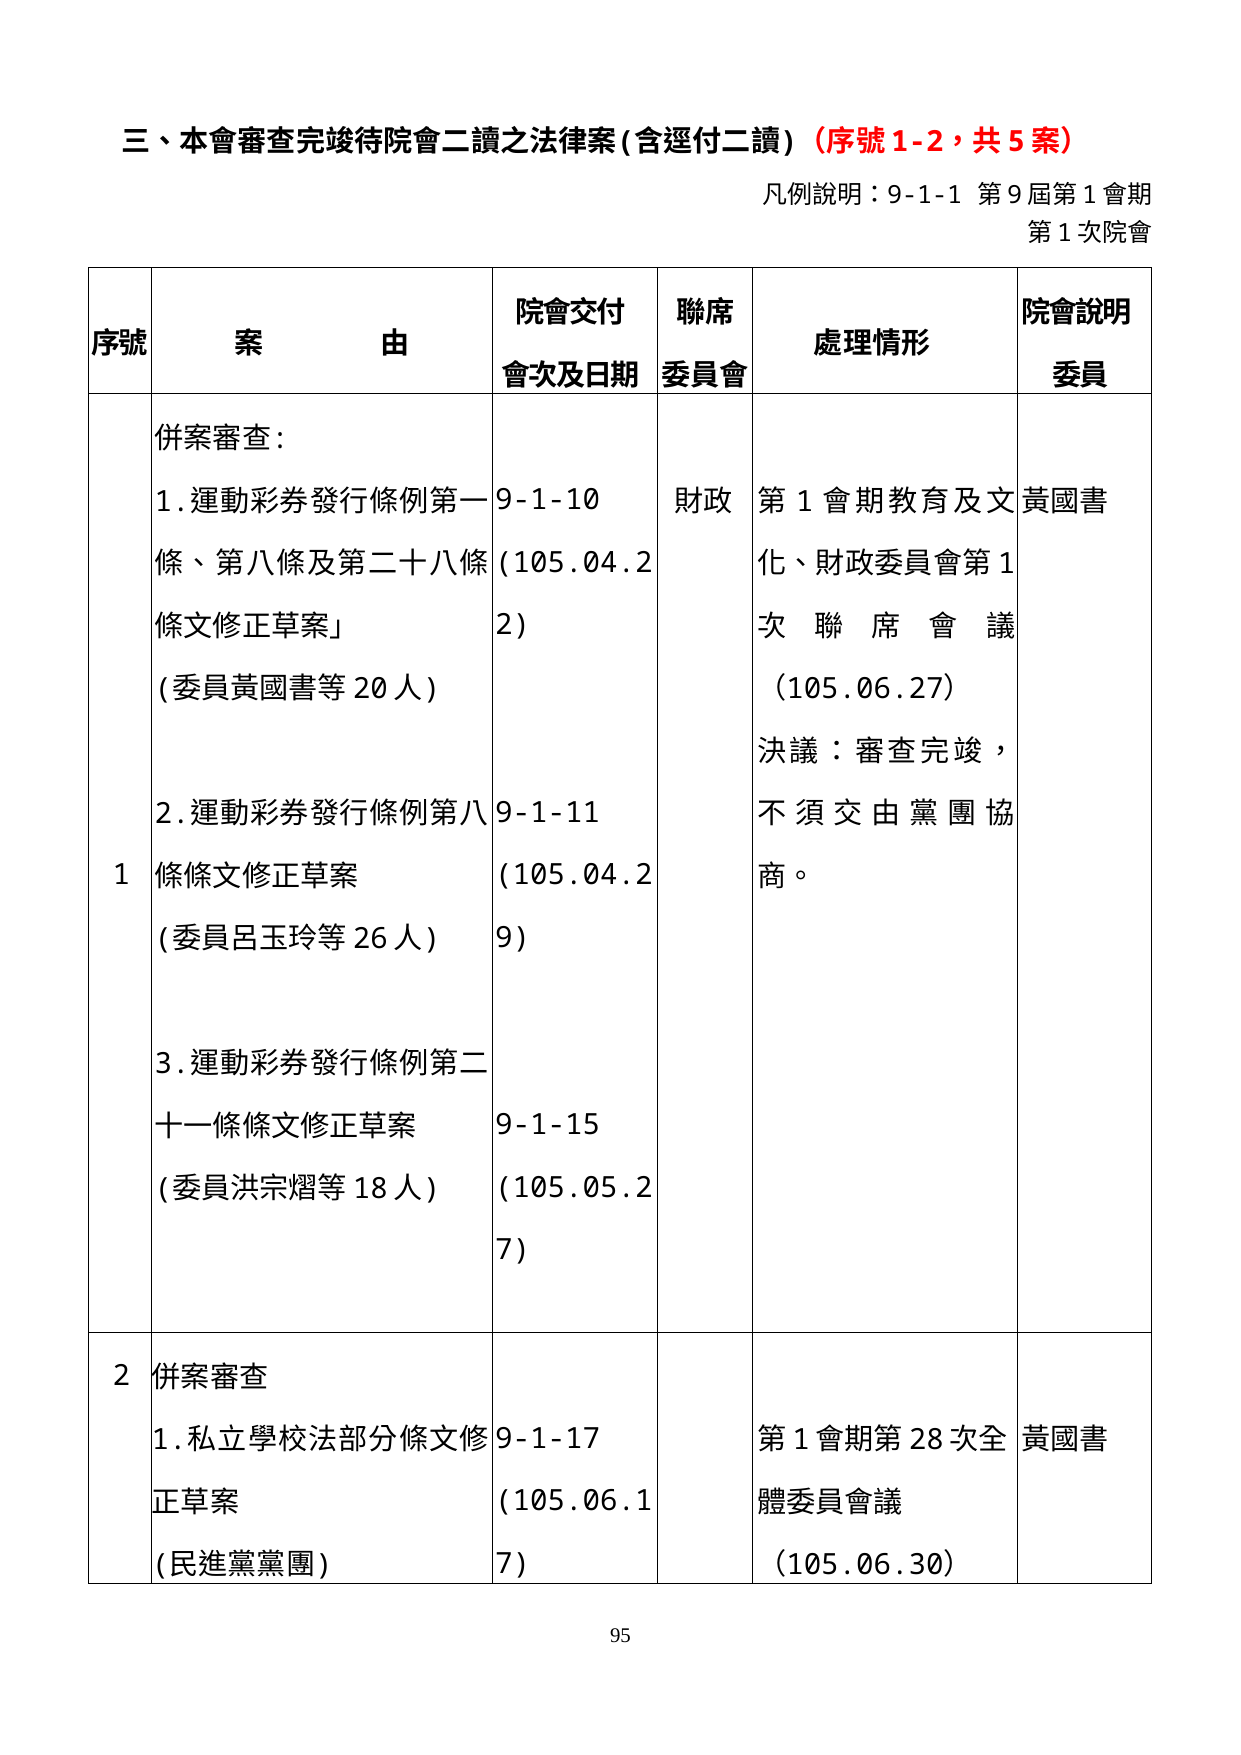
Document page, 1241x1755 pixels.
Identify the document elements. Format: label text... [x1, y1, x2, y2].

table_cell 財政 [658, 394, 752, 1332]
table_header 院會說明 委員 [1018, 268, 1151, 393]
table_cell 第1會期第28次全體委員會議（105.06.30） [753, 1333, 1017, 1583]
table_header 聯席 委員會 [658, 268, 752, 393]
table_cell 第1會期教育及文化、財政委員會第1次聯席會議（105.06.27） 決議：審查完竣，不須交由黨團協商。 [753, 394, 1017, 1332]
table_cell 黃國書 [1018, 394, 1151, 1332]
table_header 序號 [89, 268, 151, 393]
table_cell [89, 394, 151, 1332]
table_cell [658, 1333, 752, 1583]
table_cell 併案審查: 1.運動彩券發行條例第一條、第八條及第二十八條條文修正草案」 (委員黃國書等20人) 2.運動彩券發行條例第八條條文修正草案 (委員呂玉玲等26人) 3.運動彩券發行條例第二十一條條文修正草案 (委員洪宗熠等18人) [152, 394, 492, 1332]
table_cell 9-1-10 (105.04.22) 9-1-11 (105.04.29) 9-1-15 (105.05.27) [493, 394, 657, 1332]
table_cell 9-1-17 (105.06.17) [493, 1333, 657, 1583]
table_header 處理情形 [753, 268, 1017, 393]
text 三、本會審查完竣待院會二讀之法律案(含逕付二讀)（序號1-2，共5案） [89, 118, 1152, 160]
table_cell [89, 1333, 151, 1583]
text 凡例說明：9-1-1 第9屆第1會期第1次院會 [89, 173, 1152, 248]
table_header 院會交付 會次及日期 [493, 268, 657, 393]
table_header 案 由 [152, 268, 492, 393]
table_cell 黃國書 [1018, 1333, 1151, 1583]
table_cell 併案審查 1.私立學校法部分條文修正草案 (民進黨黨團) [152, 1333, 492, 1583]
